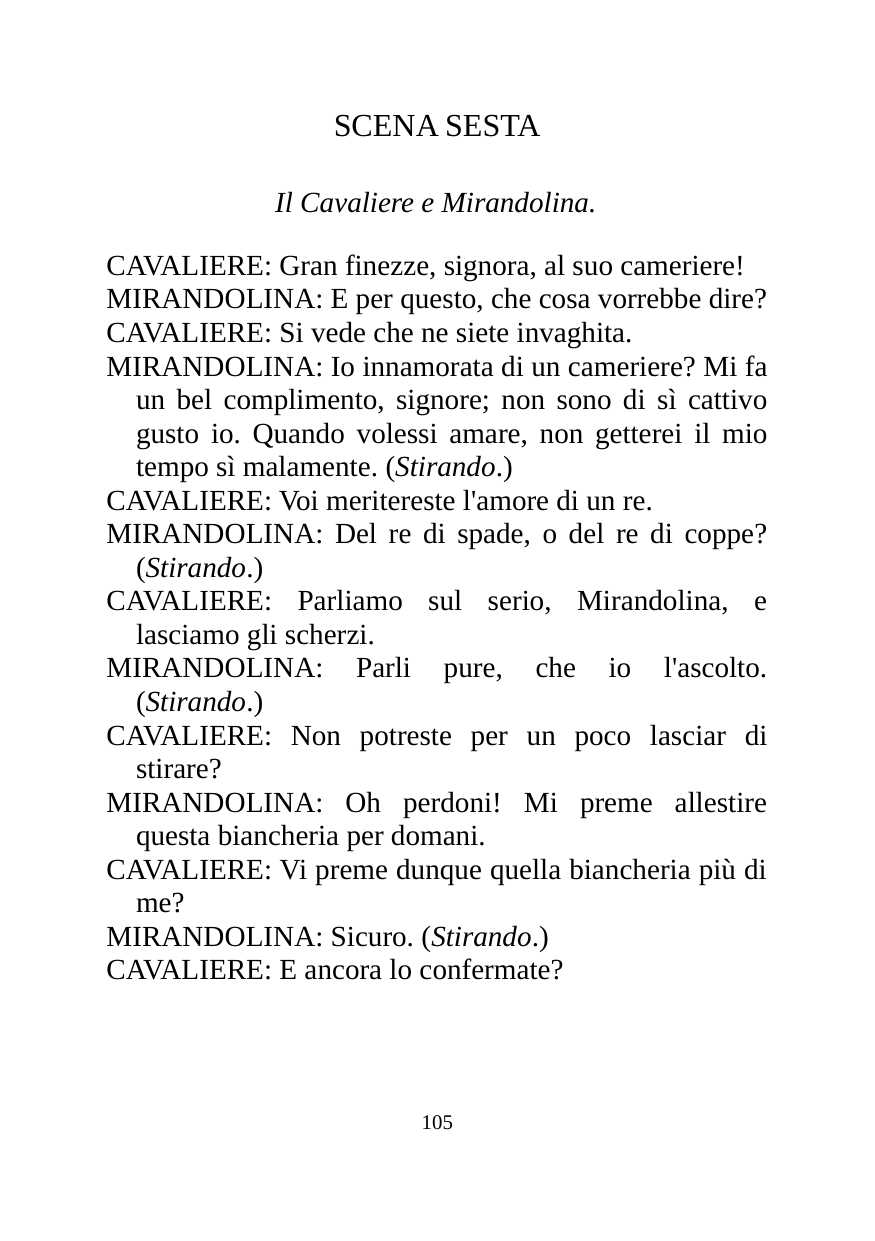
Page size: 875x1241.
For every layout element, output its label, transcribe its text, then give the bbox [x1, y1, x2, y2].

text CAVALIERE: Si vede che ne siete invaghita. [106, 315, 768, 349]
text MIRANDOLINA: Del re di spade, o del re di coppe? (Stirando.) [106, 516, 768, 583]
subtitle SCENA SESTA [106, 106, 768, 143]
text MIRANDOLINA: Io innamorata di un cameriere? Mi fa un bel complimento, signore; non sono di sì cattivo gusto io. Quando volessi amare, non getterei il mio tempo sì malamente. (Stirando.) [106, 349, 768, 483]
text CAVALIERE: Voi meritereste l'amore di un re. [106, 483, 768, 516]
text CAVALIERE: Parliamo sul serio, Mirandolina, e lasciamo gli scherzi. [106, 583, 768, 651]
text Il Cavaliere e Mirandolina. [106, 185, 768, 219]
text MIRANDOLINA: Sicuro. (Stirando.) [106, 919, 768, 952]
text CAVALIERE: Gran finezze, signora, al suo cameriere! [106, 248, 768, 282]
text MIRANDOLINA: Parli pure, che io l'ascolto. (Stirando.) [106, 651, 768, 718]
text CAVALIERE: Vi preme dunque quella biancheria più di me? [106, 852, 768, 919]
text MIRANDOLINA: Oh perdoni! Mi preme allestire questa biancheria per domani. [106, 785, 768, 852]
text CAVALIERE: E ancora lo confermate? [106, 952, 768, 986]
text MIRANDOLINA: E per questo, che cosa vorrebbe dire? [106, 282, 768, 315]
text CAVALIERE: Non potreste per un poco lasciar di stirare? [106, 718, 768, 785]
